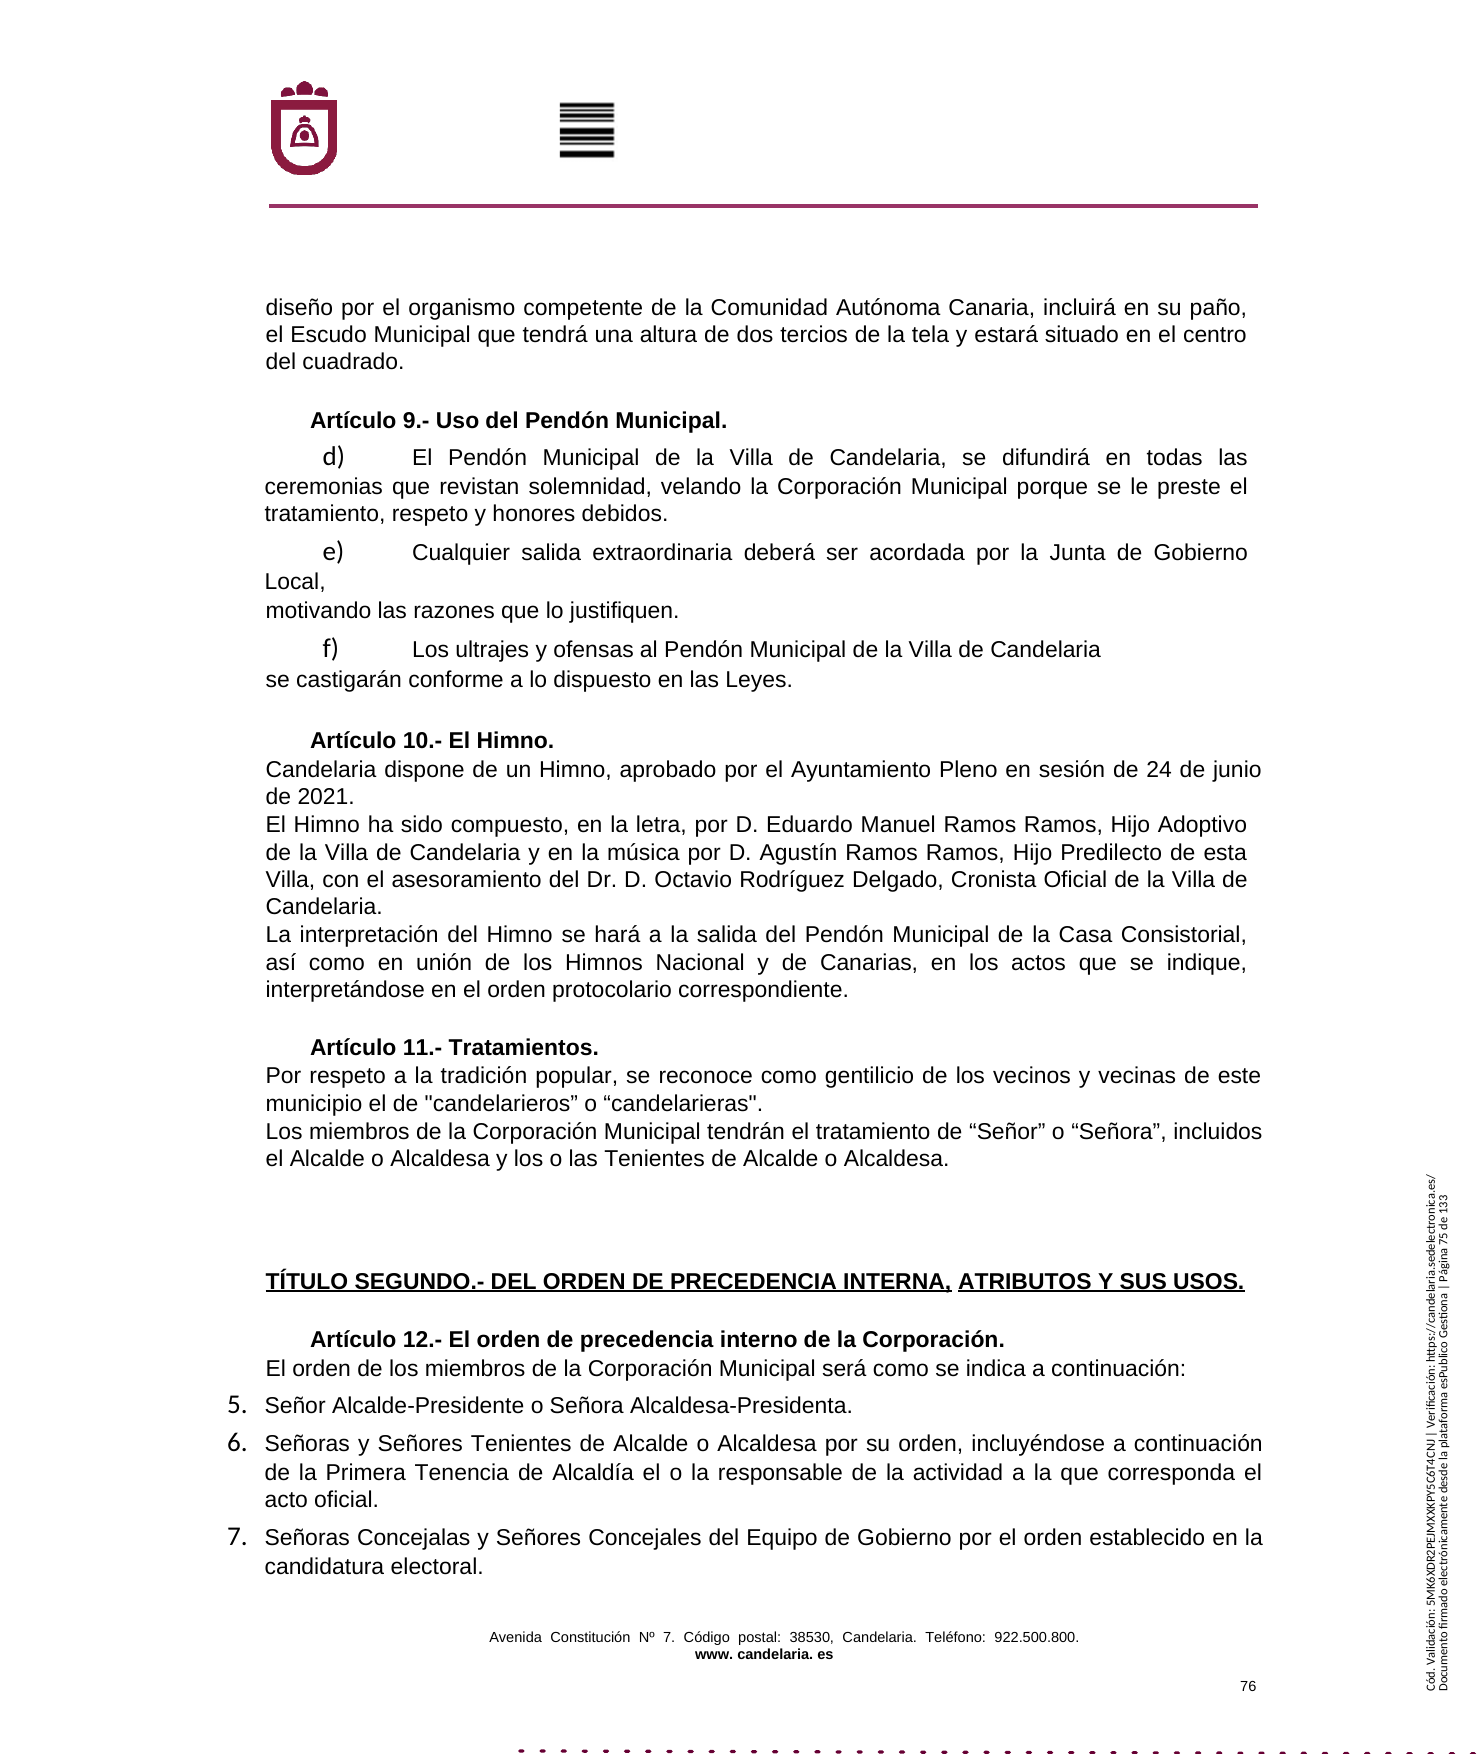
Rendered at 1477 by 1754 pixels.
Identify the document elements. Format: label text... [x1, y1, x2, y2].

text Por respeto a la tradición popular, se reconoce como gentilicio de los vecinos y vecinas de este municipio el de "candelarieros” o “candelarieras". [265, 1062, 1263, 1116]
list Señoras Concejalas y Señores Concejales del Equipo de Gobierno por el orden establecido en la candidatura electoral. [227, 1519, 1263, 1579]
text Artículo 9.- Uso del Pendón Municipal. [310, 405, 1263, 433]
list Los ultrajes y ofensas al Pendón Municipal de la Villa de Candelaria [264, 631, 1249, 664]
text se castigarán conforme a lo dispuesto en las Leyes. [265, 666, 1263, 693]
list El Pendón Municipal de la Villa de Candelaria, se difundirá en todas las ceremonias que revistan solemnidad, velando la Corporación Municipal porque se le preste el tratamiento, respeto y honores debidos. [264, 439, 1249, 527]
text Artículo 10.- El Himno. [310, 726, 1263, 754]
list Cualquier salida extraordinaria deberá ser acordada por la Junta de Gobierno Local, [264, 534, 1249, 594]
list Señoras y Señores Tenientes de Alcalde o Alcaldesa por su orden, incluyéndose a continuación de la Primera Tenencia de Alcaldía el o la responsable de la actividad a la que corresponda el acto oficial. [227, 1425, 1263, 1512]
text Los miembros de la Corporación Municipal tendrán el tratamiento de “Señor” o “Señora”, incluidos el Alcalde o Alcaldesa y los o las Tenientes de Alcalde o Alcaldesa. [265, 1118, 1263, 1172]
text motivando las razones que lo justifiquen. [265, 597, 1263, 623]
text diseño por el organismo competente de la Comunidad Autónoma Canaria, incluirá en su paño, el Escudo Municipal que tendrá una altura de dos tercios de la tela y estará situado en el centro del cuadrado. [265, 294, 1248, 374]
text El Himno ha sido compuesto, en la letra, por D. Eduardo Manuel Ramos Ramos, Hijo Adoptivo de la Villa de Candelaria y en la música por D. Agustín Ramos Ramos, Hijo Predilecto de esta Villa, con el asesoramiento del Dr. D. Octavio Rodríguez Delgado, Cronista Oficial de la Villa de Candelaria. [265, 811, 1248, 919]
text TÍTULO SEGUNDO.- DEL ORDEN DE PRECEDENCIA INTERNA, ATRIBUTOS Y SUS USOS. [265, 1266, 1269, 1294]
text La interpretación del Himno se hará a la salida del Pendón Municipal de la Casa Consistorial, así como en unión de los Himnos Nacional y de Canarias, en los actos que se indique, interpretándose en el orden protocolario correspondiente. [265, 921, 1248, 1002]
text Candelaria dispone de un Himno, aprobado por el Ayuntamiento Pleno en sesión de 24 de junio de 2021. [265, 756, 1263, 809]
text Artículo 12.- El orden de precedencia interno de la Corporación. [310, 1324, 1263, 1353]
list Señor Alcalde-Presidente o Señora Alcaldesa-Presidenta. [227, 1387, 1263, 1420]
text El orden de los miembros de la Corporación Municipal será como se indica a continuación: [265, 1354, 1263, 1381]
text Artículo 11.- Tratamientos. [310, 1032, 1263, 1061]
